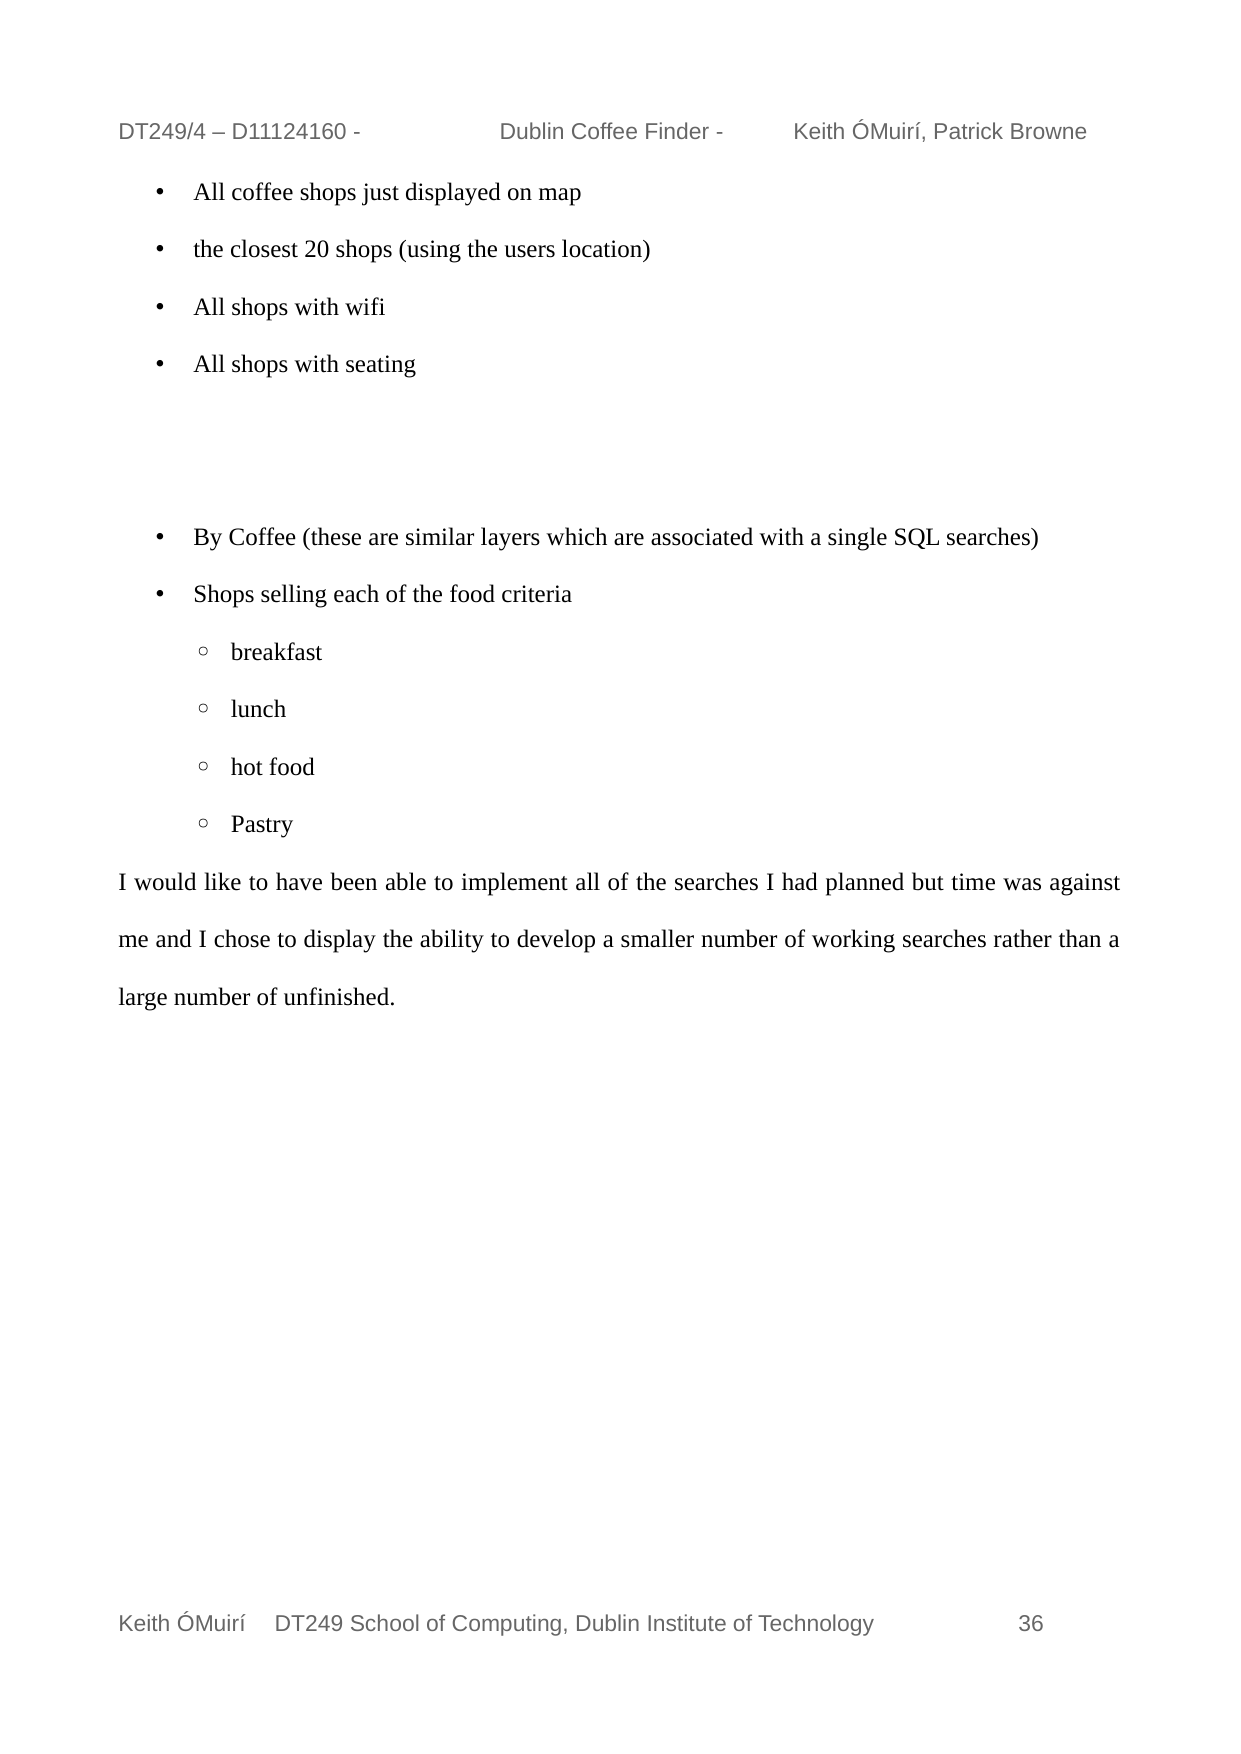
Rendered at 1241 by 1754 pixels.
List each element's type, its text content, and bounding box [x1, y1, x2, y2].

list lunch [193, 694, 1122, 723]
list By Coffee (these are similar layers which are associated with a single SQL searches) [156, 522, 1122, 551]
list hot food [193, 752, 1122, 781]
list Pastry [193, 809, 1122, 838]
list breakfast [193, 637, 1122, 666]
list All shops with seating [156, 349, 1122, 378]
text I would like to have been able to implement all of the searches I had planned but time was against me and I chose to display the ability to develop a smaller number of working searches rather than a large number of unfinished. [118, 867, 1122, 1011]
list All coffee shops just displayed on map [156, 177, 1122, 206]
list Shops selling each of the food criteria [156, 579, 1122, 608]
list All shops with wifi [156, 292, 1122, 321]
list the closest 20 shops (using the users location) [156, 234, 1122, 263]
